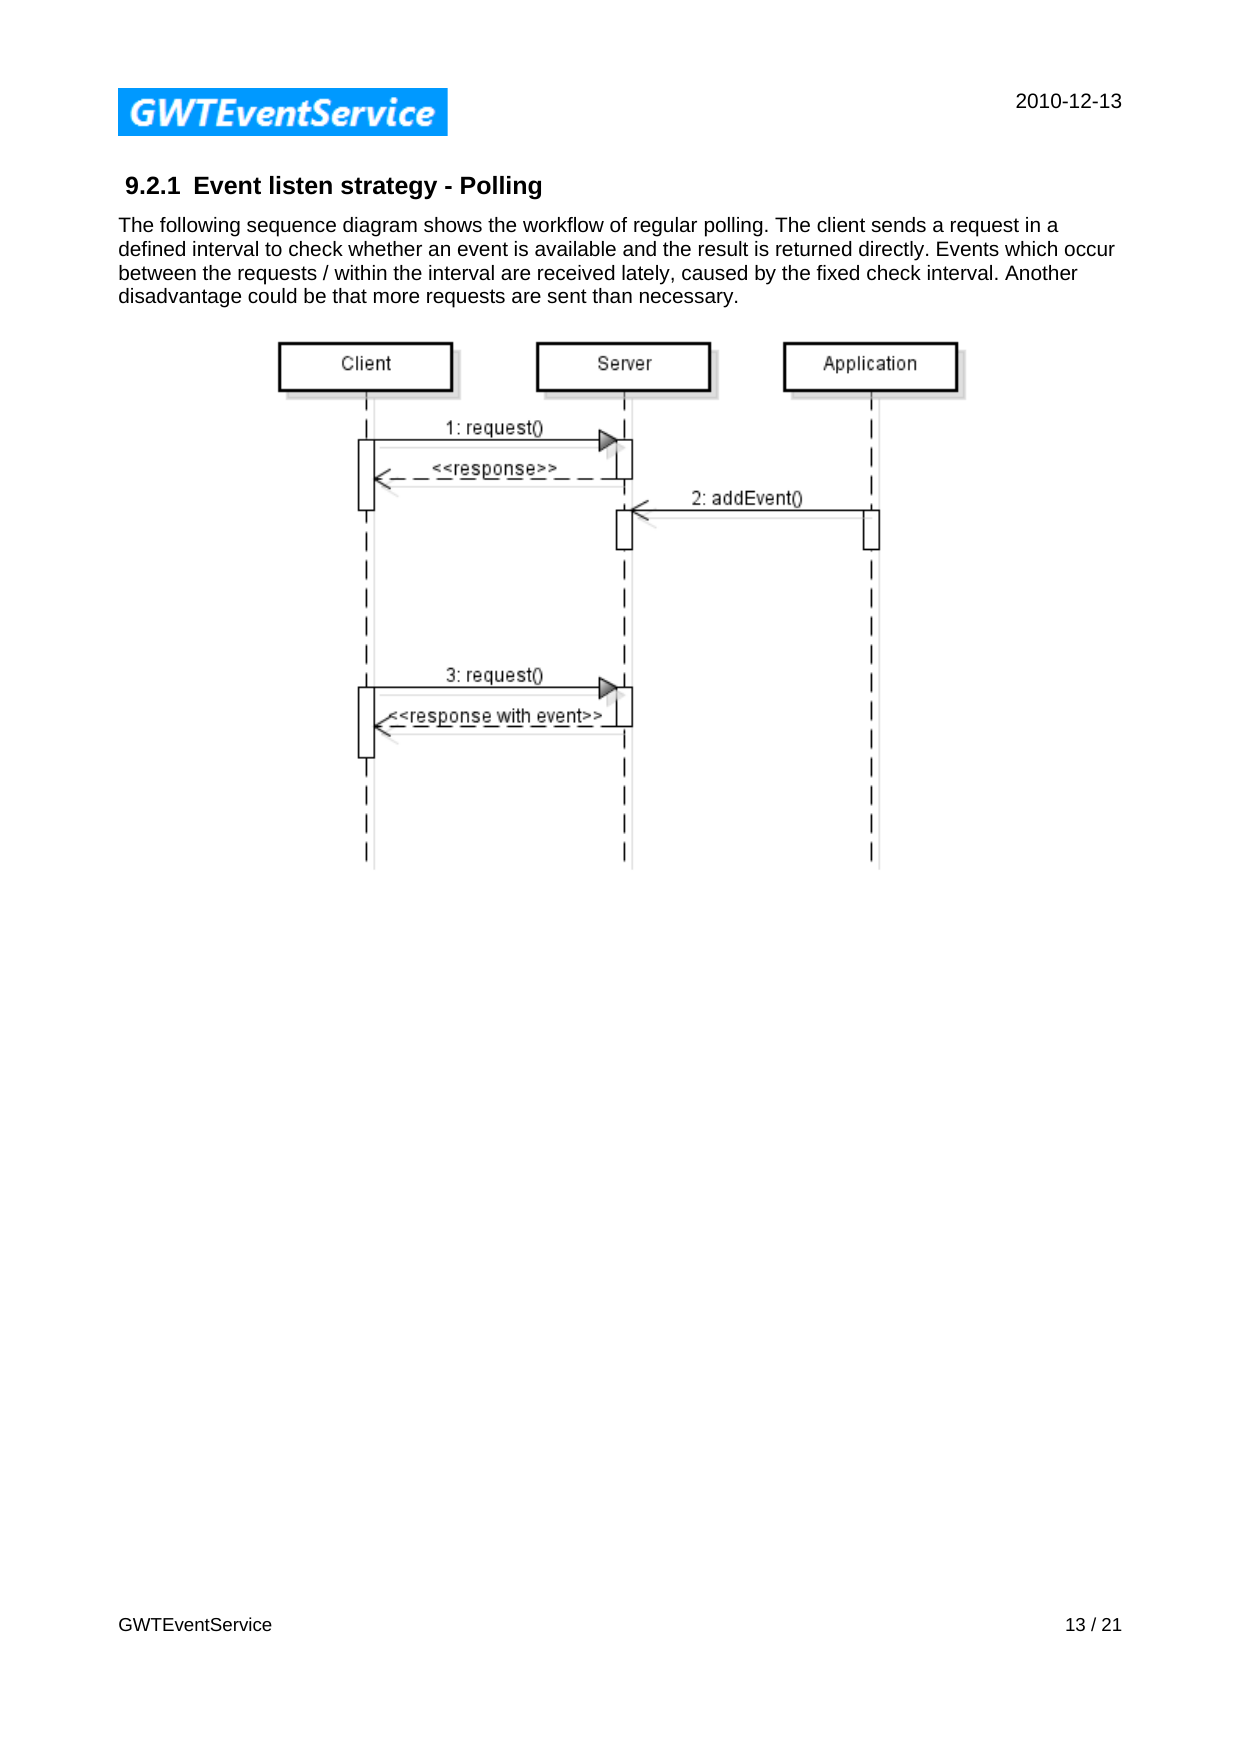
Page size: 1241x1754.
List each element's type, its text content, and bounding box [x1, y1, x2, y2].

text The following sequence diagram shows the workflow of regular polling. The client sends a request in a defined interval to check whether an event is available and the result is returned directly. Events which occur between the requests / within the interval are received lately, caused by the fixed check interval. Another disadvantage could be that more requests are sent than necessary. [118, 212, 1122, 308]
subtitle Event listen strategy - Polling [118, 171, 1122, 200]
picture [118, 88, 448, 136]
picture [269, 336, 971, 881]
